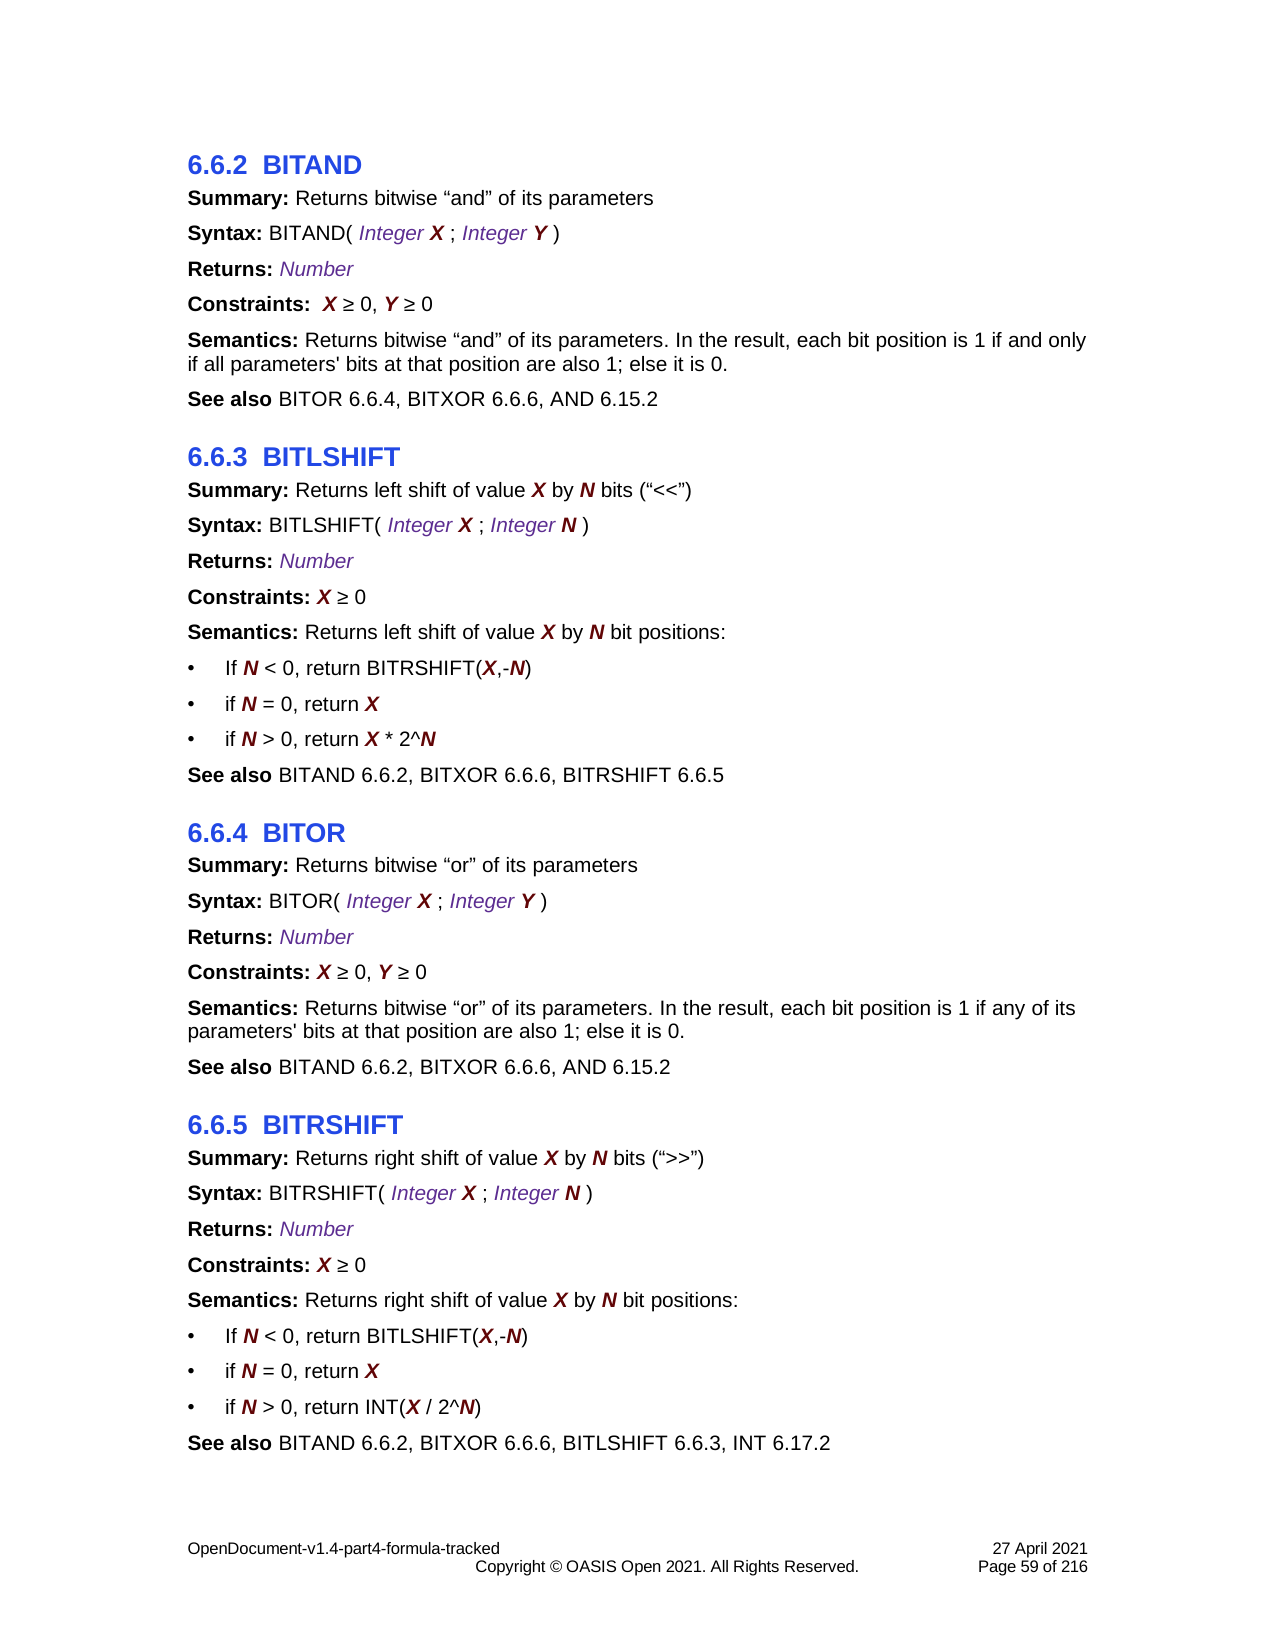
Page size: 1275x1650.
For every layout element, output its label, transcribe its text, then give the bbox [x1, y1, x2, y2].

text Returns: Number [187, 257, 1088, 281]
list If N < 0, return BITLSHIFT(X,-N) [187, 1324, 1088, 1348]
text Syntax: BITOR( Integer X ; Integer Y ) [187, 889, 1088, 913]
text Constraints: X ≥ 0, Y ≥ 0 [187, 293, 1088, 316]
text See also BITOR 6.6.4, BITXOR 6.6.6, AND 6.15.2 [187, 388, 1088, 411]
text Semantics: Returns right shift of value X by N bit positions: [187, 1289, 1088, 1312]
text Semantics: Returns bitwise “or” of its parameters. In the result, each bit position is 1 if any of its parameters' bits at that position are also 1; else it is 0. [187, 996, 1088, 1043]
subtitle BITRSHIFT [187, 1110, 1088, 1140]
subtitle BITLSHIFT [187, 442, 1088, 472]
text Constraints: X ≥ 0 [187, 585, 1088, 609]
text See also BITAND 6.6.2, BITXOR 6.6.6, BITRSHIFT 6.6.5 [187, 763, 1088, 787]
text Syntax: BITLSHIFT( Integer X ; Integer N ) [187, 514, 1088, 537]
list if N = 0, return X [187, 692, 1088, 716]
subtitle BITOR [187, 818, 1088, 848]
text Semantics: Returns left shift of value X by N bit positions: [187, 621, 1088, 644]
list if N > 0, return X * 2^N [187, 728, 1088, 751]
list if N = 0, return X [187, 1360, 1088, 1383]
text See also BITAND 6.6.2, BITXOR 6.6.6, BITLSHIFT 6.6.3, INT 6.17.2 [187, 1431, 1088, 1455]
text Summary: Returns bitwise “and” of its parameters [187, 186, 1088, 209]
text Constraints: X ≥ 0, Y ≥ 0 [187, 961, 1088, 984]
subtitle BITAND [187, 150, 1088, 180]
text Summary: Returns bitwise “or” of its parameters [187, 854, 1088, 877]
list If N < 0, return BITRSHIFT(X,-N) [187, 656, 1088, 680]
text Returns: Number [187, 1217, 1088, 1241]
text Summary: Returns right shift of value X by N bits (“>>”) [187, 1146, 1088, 1170]
text Semantics: Returns bitwise “and” of its parameters. In the result, each bit position is 1 if and only if all parameters' bits at that position are also 1; else it is 0. [187, 328, 1088, 376]
text Constraints: X ≥ 0 [187, 1253, 1088, 1277]
text See also BITAND 6.6.2, BITXOR 6.6.6, AND 6.15.2 [187, 1056, 1088, 1079]
text Returns: Number [187, 549, 1088, 573]
text Returns: Number [187, 925, 1088, 949]
text Syntax: BITRSHIFT( Integer X ; Integer N ) [187, 1182, 1088, 1205]
list if N > 0, return INT(X / 2^N) [187, 1396, 1088, 1419]
text Syntax: BITAND( Integer X ; Integer Y ) [187, 222, 1088, 245]
text Summary: Returns left shift of value X by N bits (“<<”) [187, 478, 1088, 502]
